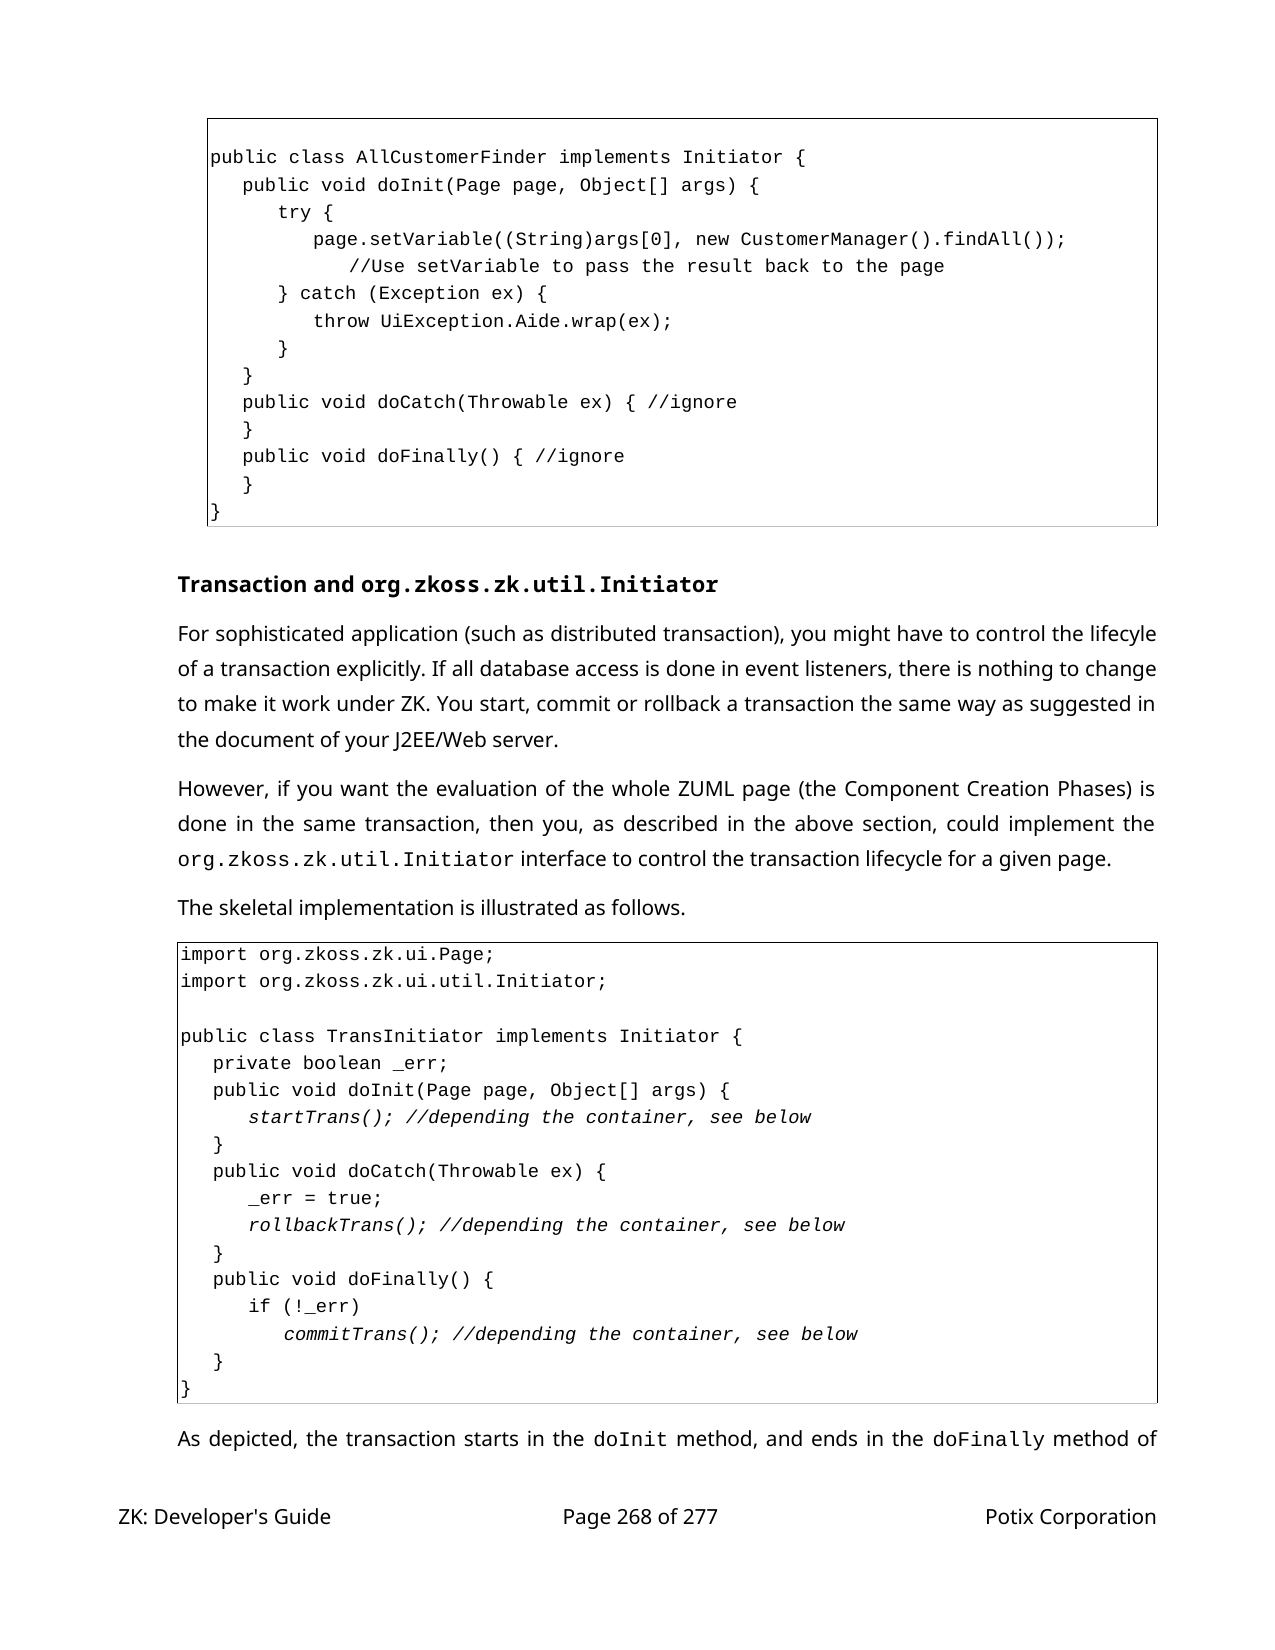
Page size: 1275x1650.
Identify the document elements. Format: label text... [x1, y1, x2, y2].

text commitTrans(); //depending the container, see below [178, 1321, 1157, 1346]
text public class AllCustomerFinder implements Initiator { [208, 145, 1157, 169]
text public void doCatch(Throwable ex) { //ignore [208, 390, 1157, 414]
text rollbackTrans(); //depending the container, see below [178, 1213, 1157, 1238]
text page.setVariable((String)args[0], new CustomerManager().findAll()); [208, 227, 1157, 251]
text throw UiException.Aide.wrap(ex); [208, 308, 1157, 333]
text } [208, 499, 1157, 526]
text } public void doFinally() { [178, 1241, 1157, 1291]
text } [208, 363, 1157, 387]
subtitle Transaction and org.zkoss.zk.util.Initiator [177, 568, 1157, 598]
text try { [208, 200, 1157, 224]
text //Use setVariable to pass the result back to the page [208, 254, 1157, 278]
text public void doCatch(Throwable ex) { [178, 1159, 1157, 1183]
text } [178, 1132, 1157, 1156]
text import org.zkoss.zk.ui.util.Initiator; [178, 969, 1157, 993]
text } [208, 472, 1157, 496]
text public void doInit(Page page, Object[] args) { [208, 172, 1157, 197]
text } [178, 1349, 1157, 1373]
text _err = true; [178, 1186, 1157, 1210]
text } [208, 336, 1157, 360]
text if (!_err) [178, 1294, 1157, 1318]
text public void doFinally() { //ignore [208, 444, 1157, 469]
text } [178, 1376, 1157, 1403]
text } [208, 417, 1157, 441]
text For sophisticated application (such as distributed transaction), you might have to control the lifecyle of a transaction explicitly. If all database access is done in event listeners, there is nothing to change to make it work under ZK. You start, commit or rollback a transaction the same way as suggested in the document of your J2EE/Web server. [177, 619, 1157, 753]
text startTrans(); //depending the container, see below [178, 1104, 1157, 1129]
text public class TransInitiator implements Initiator { [178, 1024, 1157, 1048]
text import org.zkoss.zk.ui.Page; [178, 943, 1157, 966]
text As depicted, the transaction starts in the doInit method, and ends in the doFinally method of [177, 1424, 1157, 1452]
text The skeletal implementation is illustrated as follows. [177, 893, 1157, 921]
text However, if you want the evaluation of the whole ZUML page (the Component Creation Phases) is done in the same transaction, then you, as described in the above section, could implement the org.zkoss.zk.util.Initiator interface to control the transaction lifecycle for a given page. [177, 774, 1157, 873]
text } catch (Exception ex) { [208, 281, 1157, 306]
text private boolean _err; public void doInit(Page page, Object[] args) { [178, 1051, 1157, 1102]
